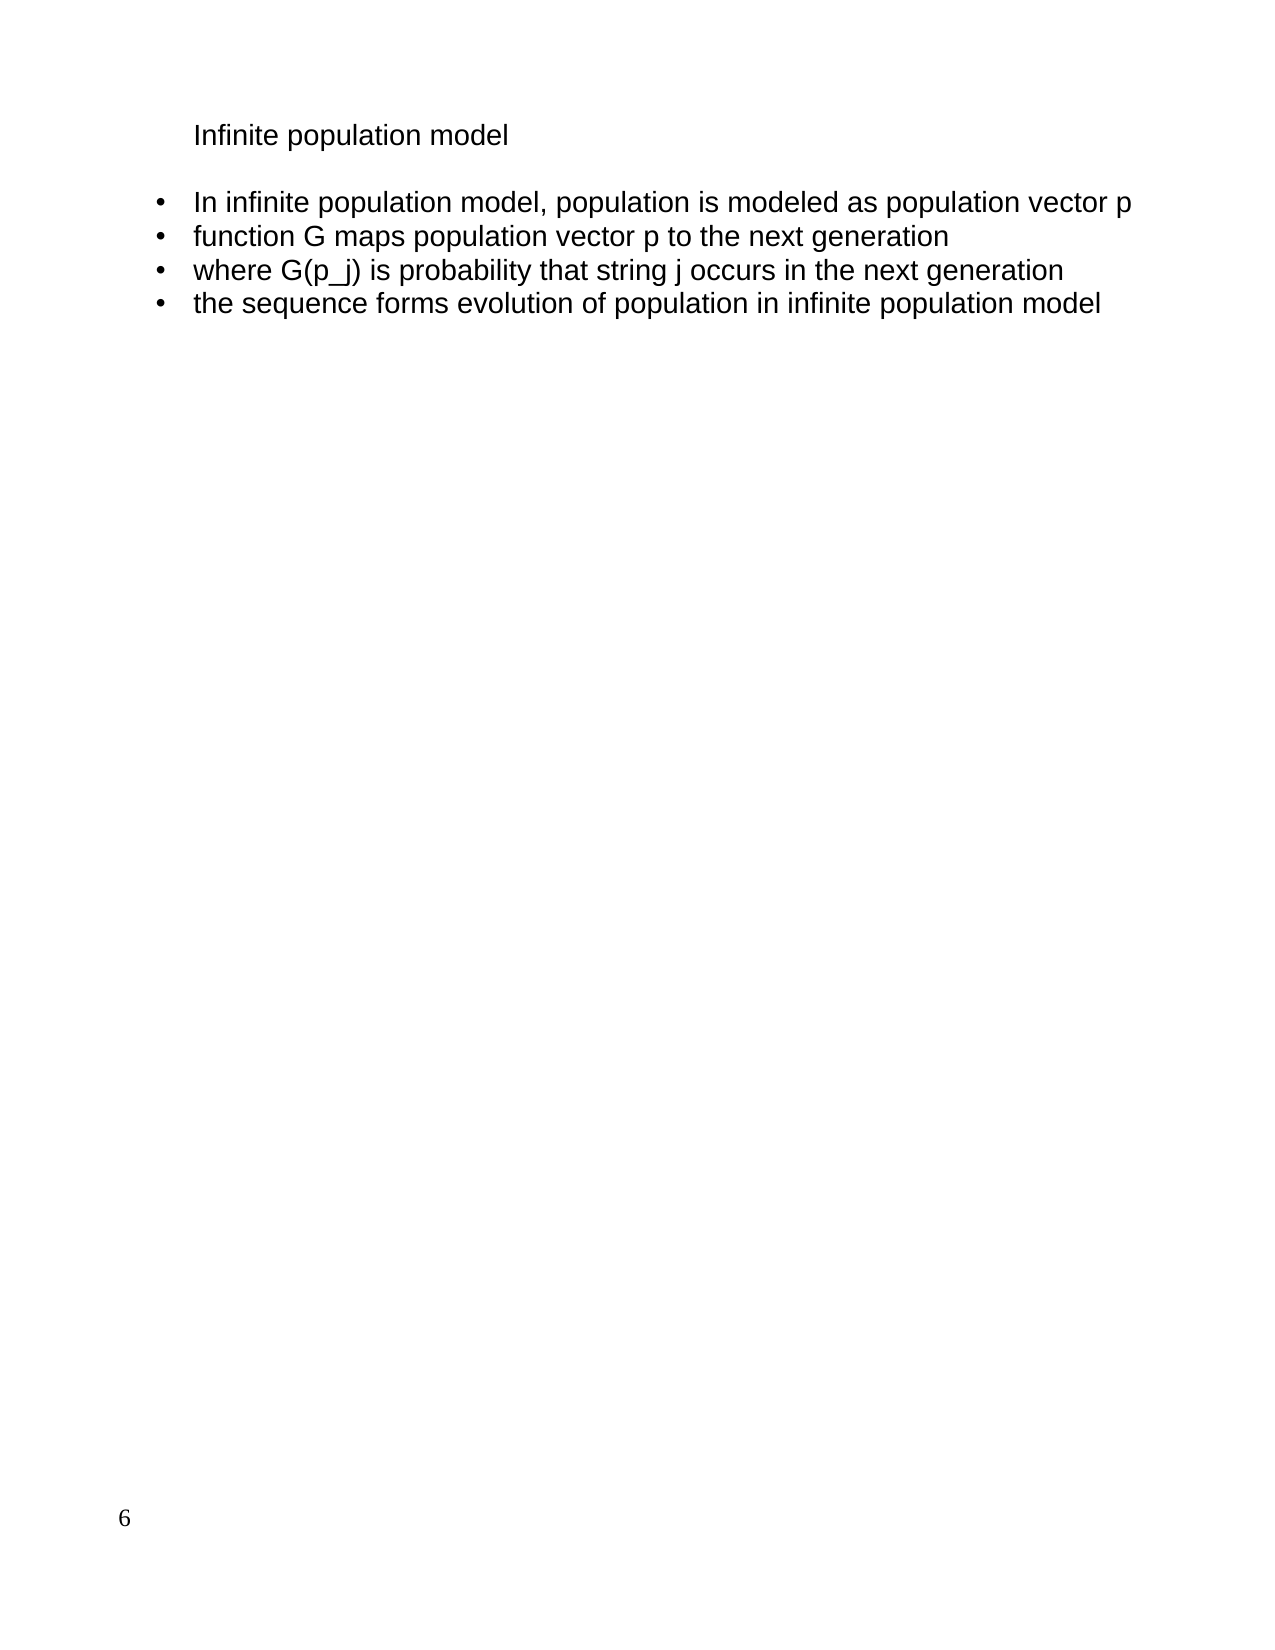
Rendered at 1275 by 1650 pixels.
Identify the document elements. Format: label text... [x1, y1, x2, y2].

list Infinite population model [156, 118, 1157, 152]
list the sequence forms evolution of population in infinite population model [156, 286, 1157, 320]
list function G maps population vector p to the next generation [156, 219, 1157, 253]
list In infinite population model, population is modeled as population vector p [156, 185, 1157, 219]
list where G(p_j) is probability that string j occurs in the next generation [156, 253, 1157, 286]
